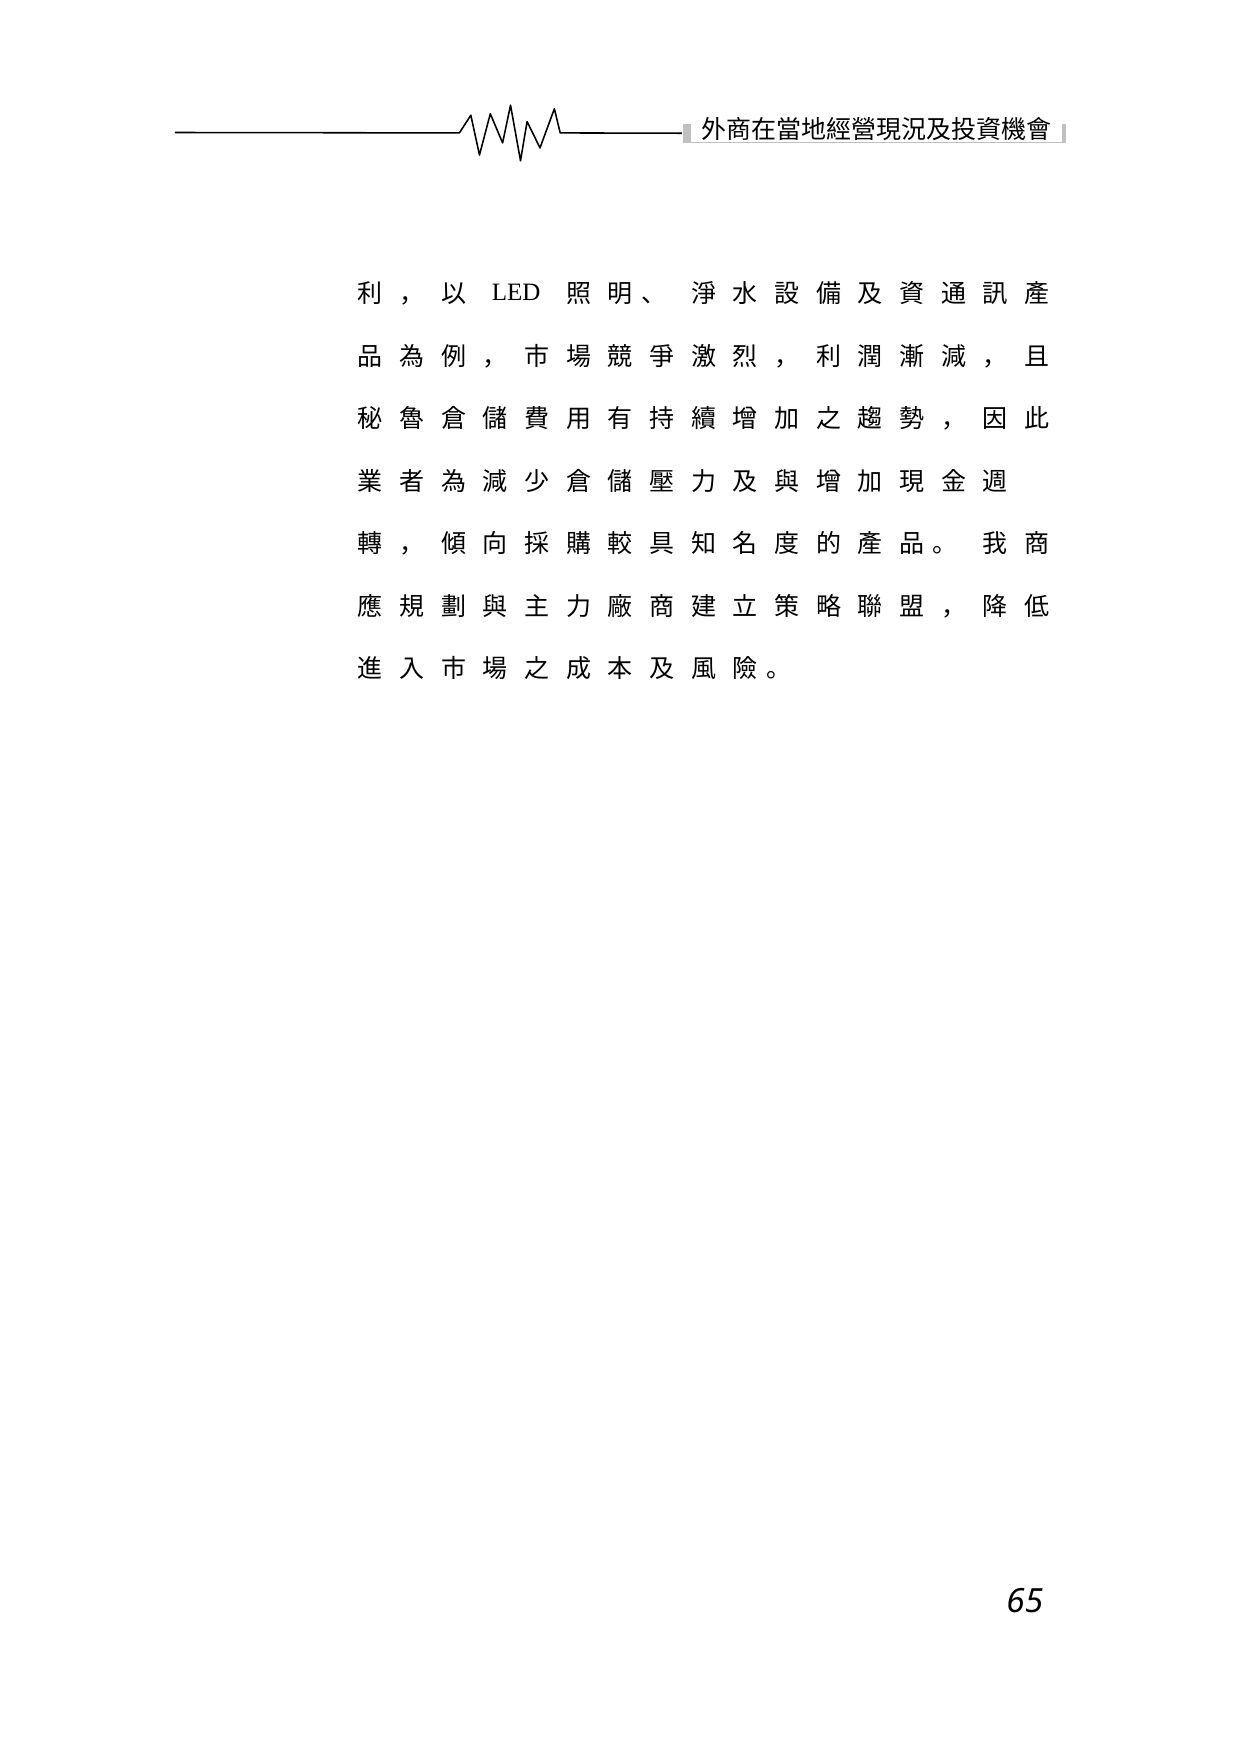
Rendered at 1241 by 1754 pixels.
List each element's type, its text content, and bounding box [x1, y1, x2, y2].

text 利，以LED照明、淨水設備及資通訊產品為例，市場競爭激烈，利潤漸減，且秘魯倉儲費用有持續增加之趨勢，因此業者為減少倉儲壓力及與增加現金週轉，傾向採購較具知名度的產品。我商應規劃與主力廠商建立策略聯盟，降低進入市場之成本及風險。 [281, 250, 1058, 688]
